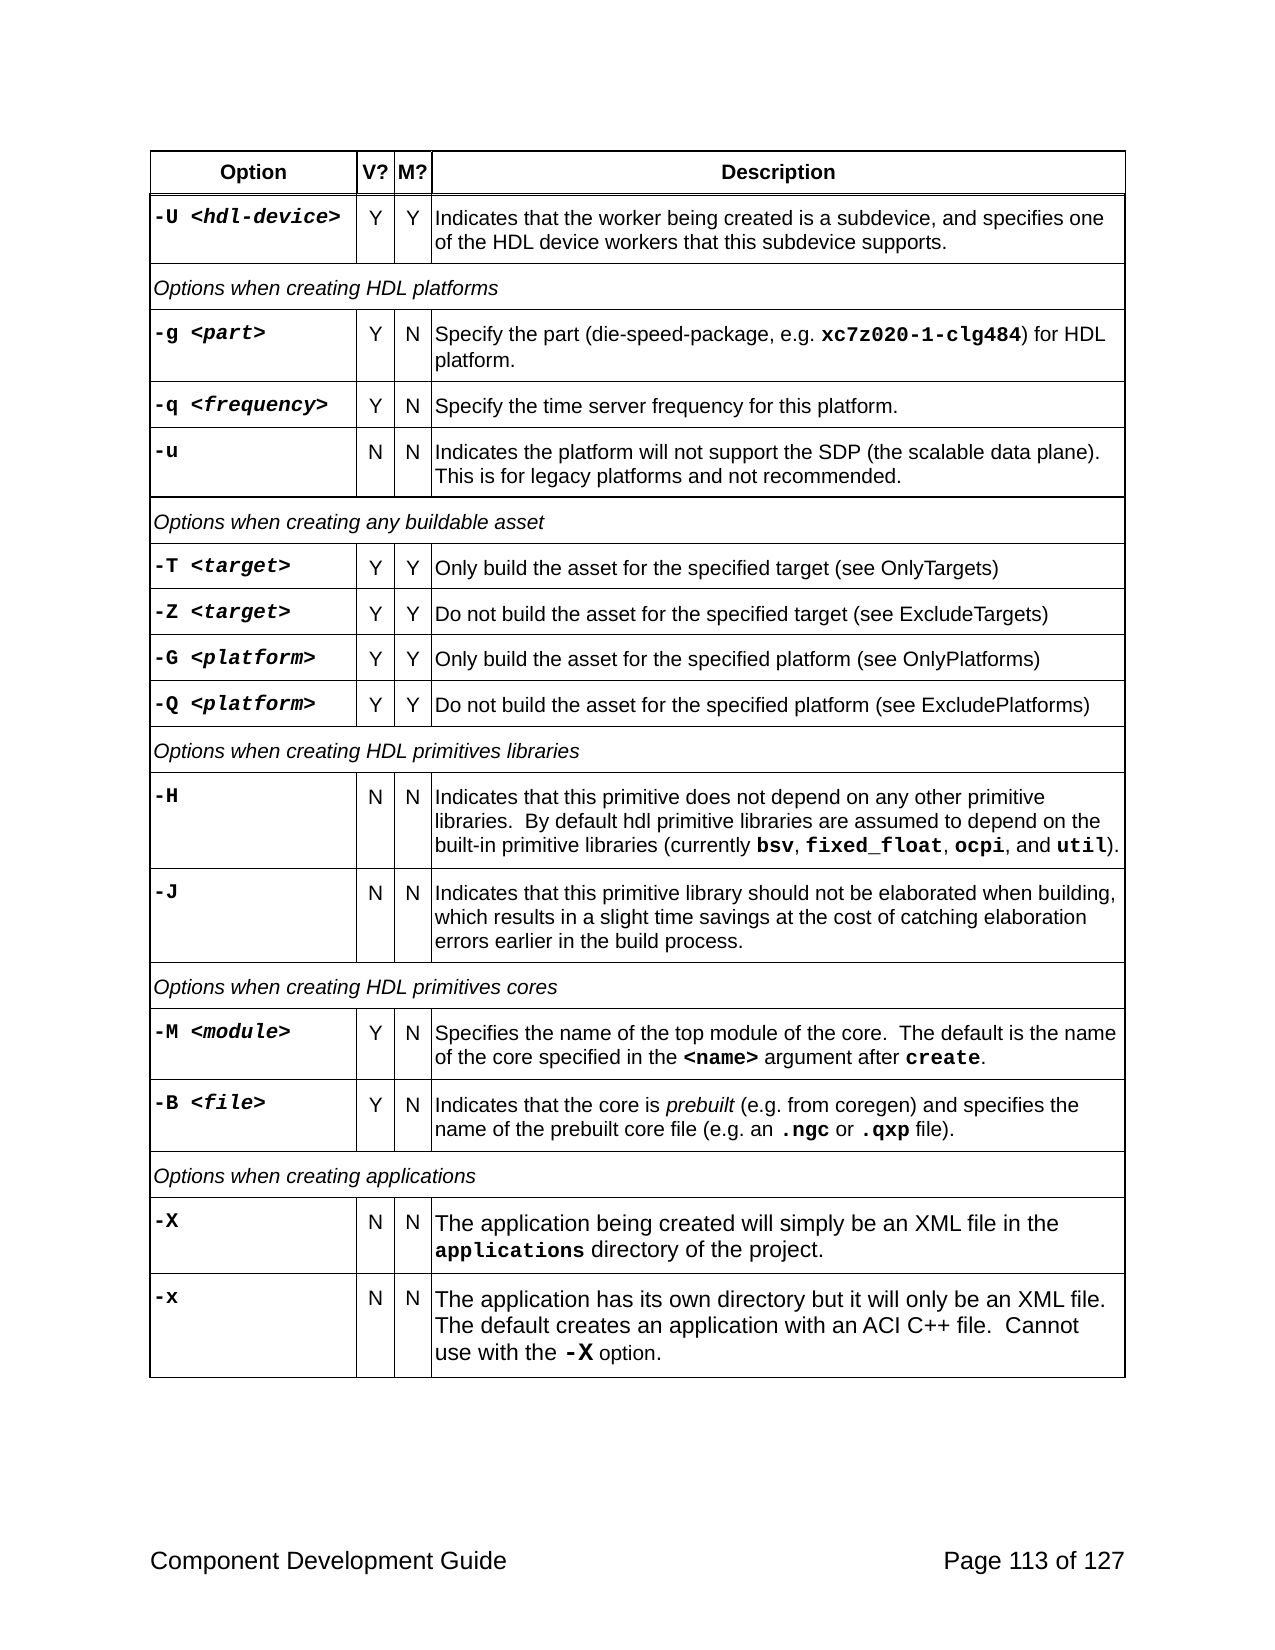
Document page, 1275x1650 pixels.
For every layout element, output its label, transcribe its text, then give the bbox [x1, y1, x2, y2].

table_cell Y [357, 635, 394, 680]
table_header Option [151, 152, 356, 193]
table_cell -u [151, 428, 356, 496]
table_cell Y [395, 589, 431, 634]
table_cell N [357, 1274, 394, 1377]
table_header M? [395, 152, 431, 193]
table_cell Specify the time server frequency for this platform. [432, 382, 1124, 427]
table_cell N [395, 310, 431, 381]
table_cell Y [357, 544, 394, 588]
table_cell -J [151, 869, 356, 962]
table_cell Specifies the name of the top module of the core. The default is the name of the core specified in the <name> argument after create. [432, 1009, 1124, 1079]
table_header Description [433, 152, 1125, 193]
table_cell Y [395, 196, 431, 263]
table_cell N [395, 1009, 431, 1079]
table_cell -x [151, 1274, 356, 1377]
table_cell Options when creating HDL platforms [151, 264, 1124, 309]
table_cell Options when creating HDL primitives cores [151, 963, 1124, 1008]
table_cell -M <module> [151, 1009, 356, 1079]
table_cell -G <platform> [151, 635, 356, 680]
table_cell N [357, 869, 394, 962]
table_cell N [395, 428, 431, 496]
table_cell Y [357, 310, 394, 381]
table_cell Indicates the platform will not support the SDP (the scalable data plane). This is for legacy platforms and not recommended. [432, 428, 1124, 496]
table_cell -g <part> [151, 310, 356, 381]
table_cell Y [357, 196, 394, 263]
table_header V? [358, 152, 394, 193]
table_cell Options when creating HDL primitives libraries [151, 727, 1124, 772]
table_cell Y [395, 544, 431, 588]
table_cell N [395, 869, 431, 962]
table_cell Y [357, 1080, 394, 1151]
table_cell Indicates that this primitive library should not be elaborated when building, which results in a slight time savings at the cost of catching elaboration errors earlier in the build process. [432, 869, 1124, 962]
table_cell Y [395, 681, 431, 726]
table_cell Y [357, 681, 394, 726]
table_cell N [357, 428, 394, 496]
table_cell Y [395, 635, 431, 680]
table_cell N [357, 773, 394, 868]
table_cell N [395, 1080, 431, 1151]
table_cell Options when creating applications [151, 1152, 1124, 1197]
table_cell Do not build the asset for the specified target (see ExcludeTargets) [432, 589, 1124, 634]
table_cell N [357, 1198, 394, 1273]
table_cell Do not build the asset for the specified platform (see ExcludePlatforms) [432, 681, 1124, 726]
table_cell The application being created will simply be an XML file in the applications directory of the project. [432, 1198, 1124, 1273]
table_cell Only build the asset for the specified platform (see OnlyPlatforms) [432, 635, 1124, 680]
table_cell -X [151, 1198, 356, 1273]
table_cell Options when creating any buildable asset [151, 498, 1124, 542]
table_cell Indicates that the worker being created is a subdevice, and specifies one of the HDL device workers that this subdevice supports. [432, 196, 1124, 263]
table_cell N [395, 382, 431, 427]
table_cell -U <hdl-device> [151, 196, 356, 263]
table_cell N [395, 1274, 431, 1377]
table_cell -q <frequency> [151, 382, 356, 427]
table_cell Indicates that this primitive does not depend on any other primitive libraries. By default hdl primitive libraries are assumed to depend on the built-in primitive libraries (currently bsv, fixed_float, ocpi, and util). [432, 773, 1124, 868]
table_cell -Z <target> [151, 589, 356, 634]
table_cell Indicates that the core is prebuilt (e.g. from coregen) and specifies the name of the prebuilt core file (e.g. an .ngc or .qxp file). [432, 1080, 1124, 1151]
table_cell -Q <platform> [151, 681, 356, 726]
table_cell -B <file> [151, 1080, 356, 1151]
table_cell N [395, 773, 431, 868]
table_cell N [395, 1198, 431, 1273]
table_cell Only build the asset for the specified target (see OnlyTargets) [432, 544, 1124, 588]
table_cell Specify the part (die-speed-package, e.g. xc7z020-1-clg484) for HDL platform. [432, 310, 1124, 381]
table_cell -H [151, 773, 356, 868]
table_cell Y [357, 382, 394, 427]
table_cell -T <target> [151, 544, 356, 588]
table_cell Y [357, 1009, 394, 1079]
table_cell The application has its own directory but it will only be an XML file. The default creates an application with an ACI C++ file. Cannot use with the -X option. [432, 1274, 1124, 1377]
table_cell Y [357, 589, 394, 634]
